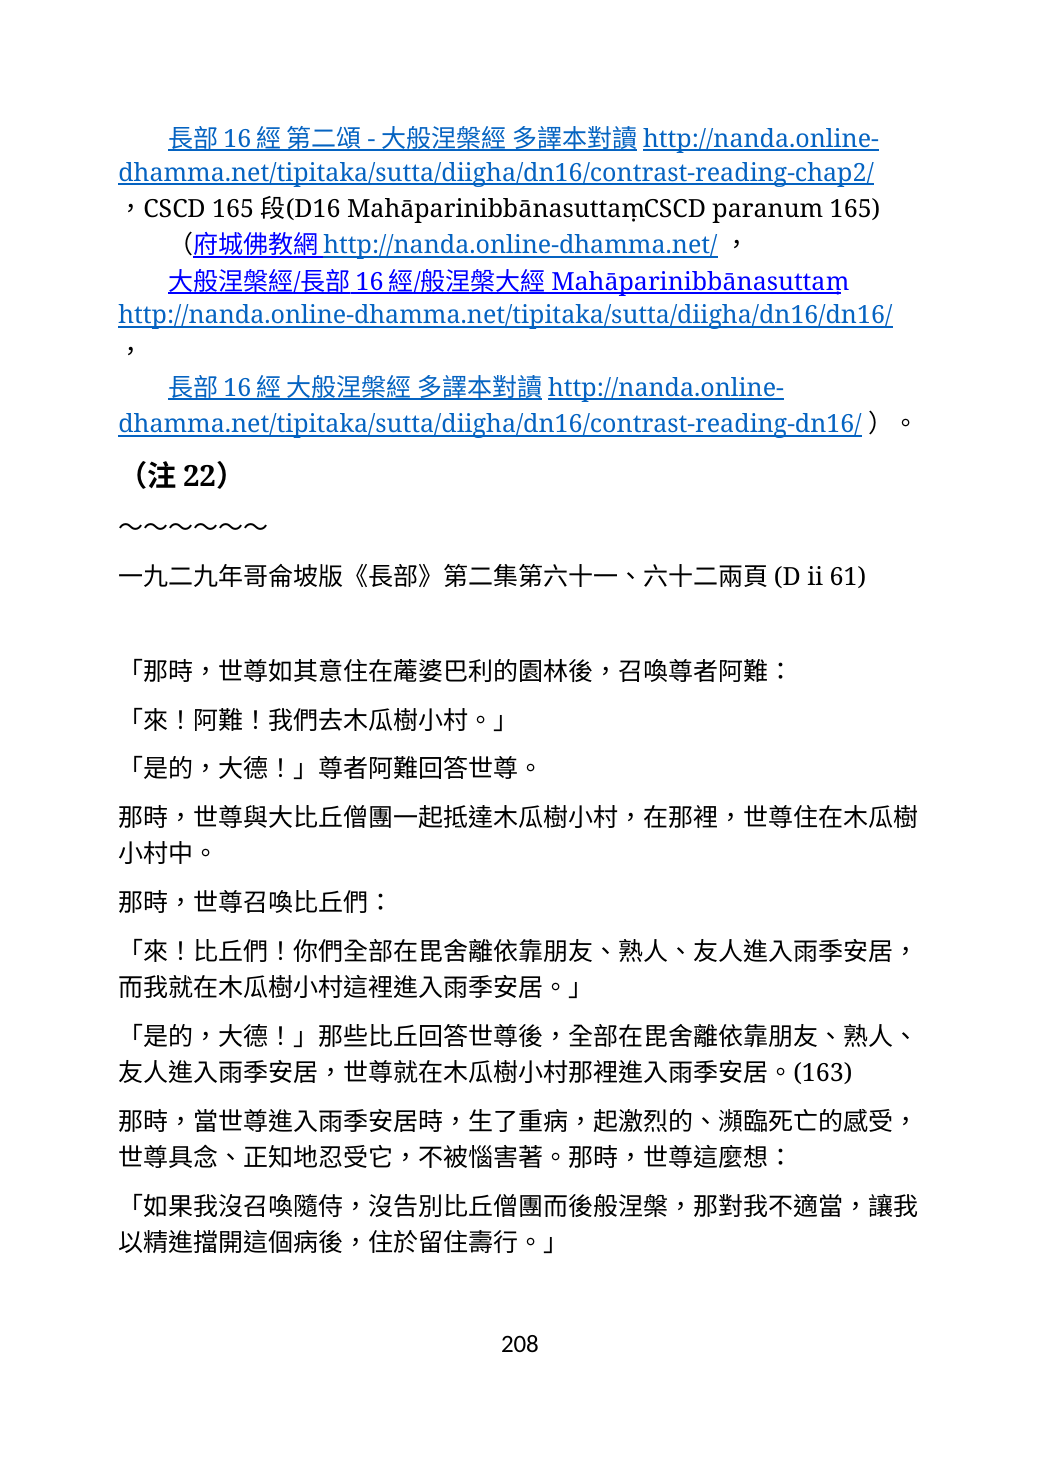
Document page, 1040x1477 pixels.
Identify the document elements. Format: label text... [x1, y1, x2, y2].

text （府城佛教網http://nanda.online-dhamma.net/ ， [118, 225, 921, 261]
text 「如果我沒召喚隨侍，沒告別比丘僧團而後般涅槃，那對我不適當，讓我以精進擋開這個病後，住於留住壽行。」 [118, 1186, 921, 1259]
text 長部16經 大般涅槃經 多譯本對讀 http://nanda.online-dhamma.net/tipitaka/sutta/diigha/dn16/contrast-reading-dn16/ ）。 [118, 367, 921, 440]
text （注 22） [118, 452, 921, 495]
text 那時，世尊召喚比丘們： [118, 883, 921, 919]
text 那時，世尊與大比丘僧團一起抵達木瓜樹小村，在那裡，世尊住在木瓜樹小村中。 [118, 798, 921, 870]
text 「那時，世尊如其意住在蓭婆巴利的園林後，召喚尊者阿難： [118, 651, 921, 688]
text ～～～～～～ [118, 507, 921, 544]
text 「來！比丘們！你們全部在毘舍離依靠朋友、熟人、友人進入雨季安居，而我就在木瓜樹小村這裡進入雨季安居。」 [118, 931, 921, 1004]
text 那時，當世尊進入雨季安居時，生了重病，起激烈的、瀕臨死亡的感受，世尊具念、正知地忍受它，不被惱害著。那時，世尊這麼想： [118, 1101, 921, 1174]
text 長部16經 第二頌 - 大般涅槃經 多譯本對讀 http://nanda.online-dhamma.net/tipitaka/sutta/diigha/dn16/contrast-reading-chap2/ ，CSCD 165 段(D16 Mahāparinibbānasuttaṃ CSCD paranum 165) [118, 118, 921, 225]
text 大般涅槃經/長部16經/般涅槃大經 Mahāparinibbānasuttaṃ http://nanda.online-dhamma.net/tipitaka/sutta/diigha/dn16/dn16/ ， [118, 261, 921, 367]
text 一九二九年哥侖坡版《長部》第二集第六十一、六十二兩頁 (D ii 61) [118, 556, 921, 592]
text 「是的，大德！」尊者阿難回答世尊。 [118, 749, 921, 785]
text 「是的，大德！」那些比丘回答世尊後，全部在毘舍離依靠朋友、熟人、友人進入雨季安居，世尊就在木瓜樹小村那裡進入雨季安居。(163) [118, 1016, 921, 1089]
text 「來！阿難！我們去木瓜樹小村。」 [118, 700, 921, 736]
